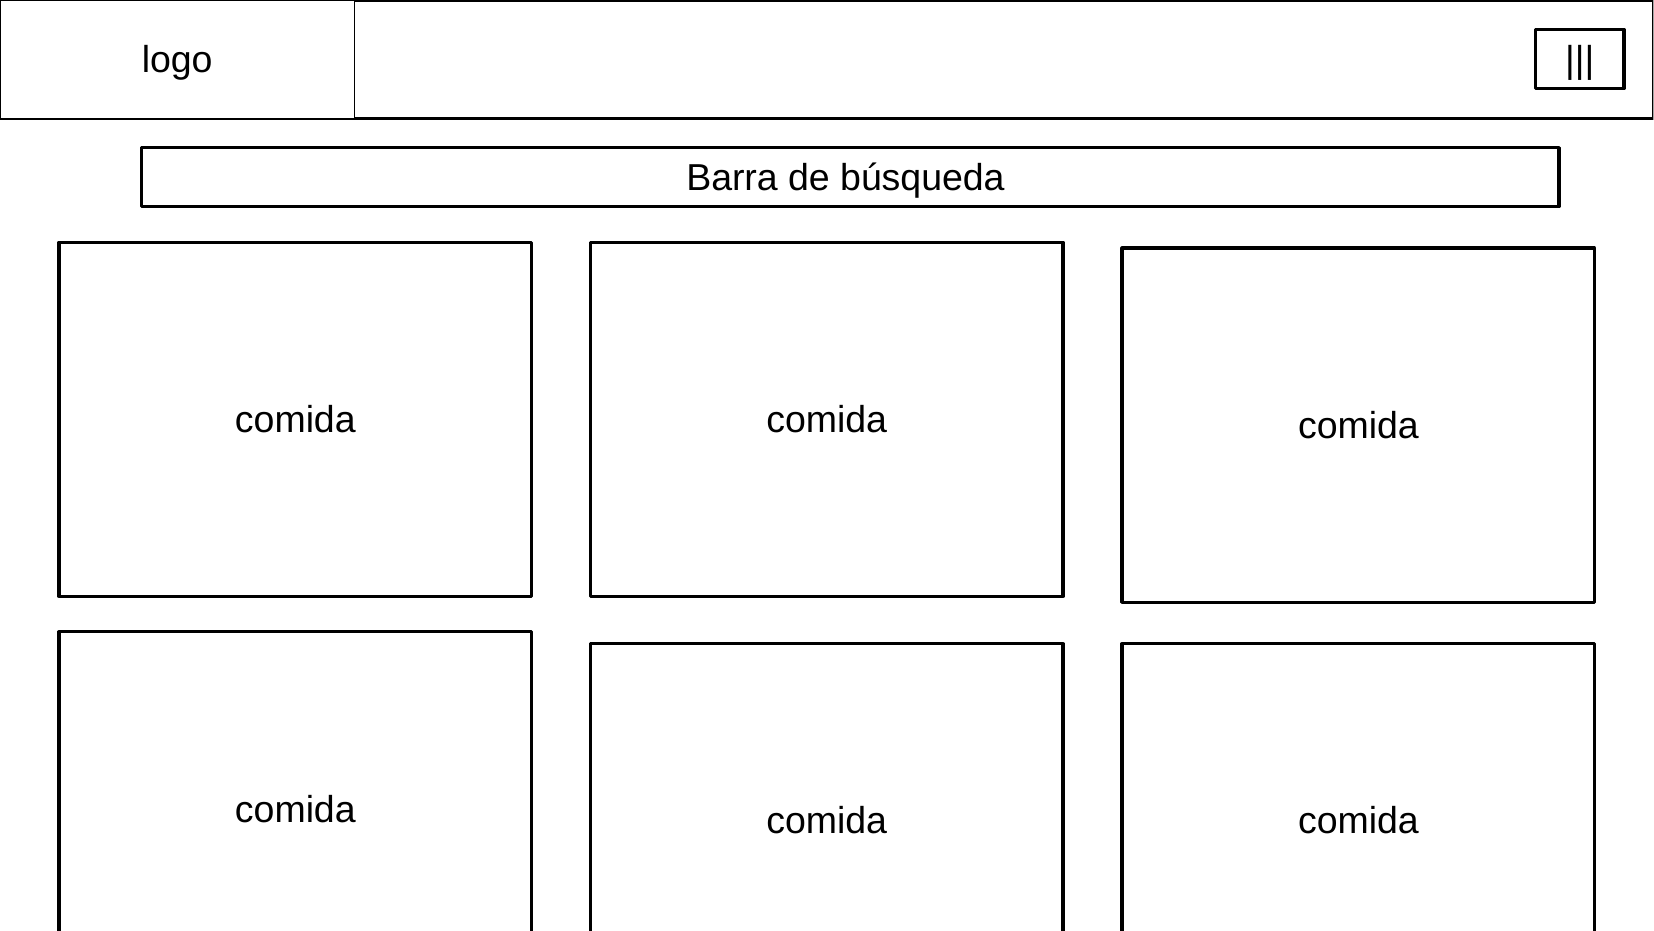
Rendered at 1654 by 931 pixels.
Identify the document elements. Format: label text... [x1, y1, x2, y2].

text_box [355, 0, 1654, 119]
text_box comida [59, 242, 532, 597]
text_box comida [1122, 248, 1595, 603]
text_box comida [59, 631, 532, 931]
text_box comida [1122, 643, 1595, 931]
text_box comida [590, 242, 1063, 597]
text_box ||| [1535, 29, 1625, 89]
text_box logo [0, 0, 355, 119]
text_box comida [590, 643, 1063, 931]
text_box Barra de búsqueda [141, 147, 1560, 207]
